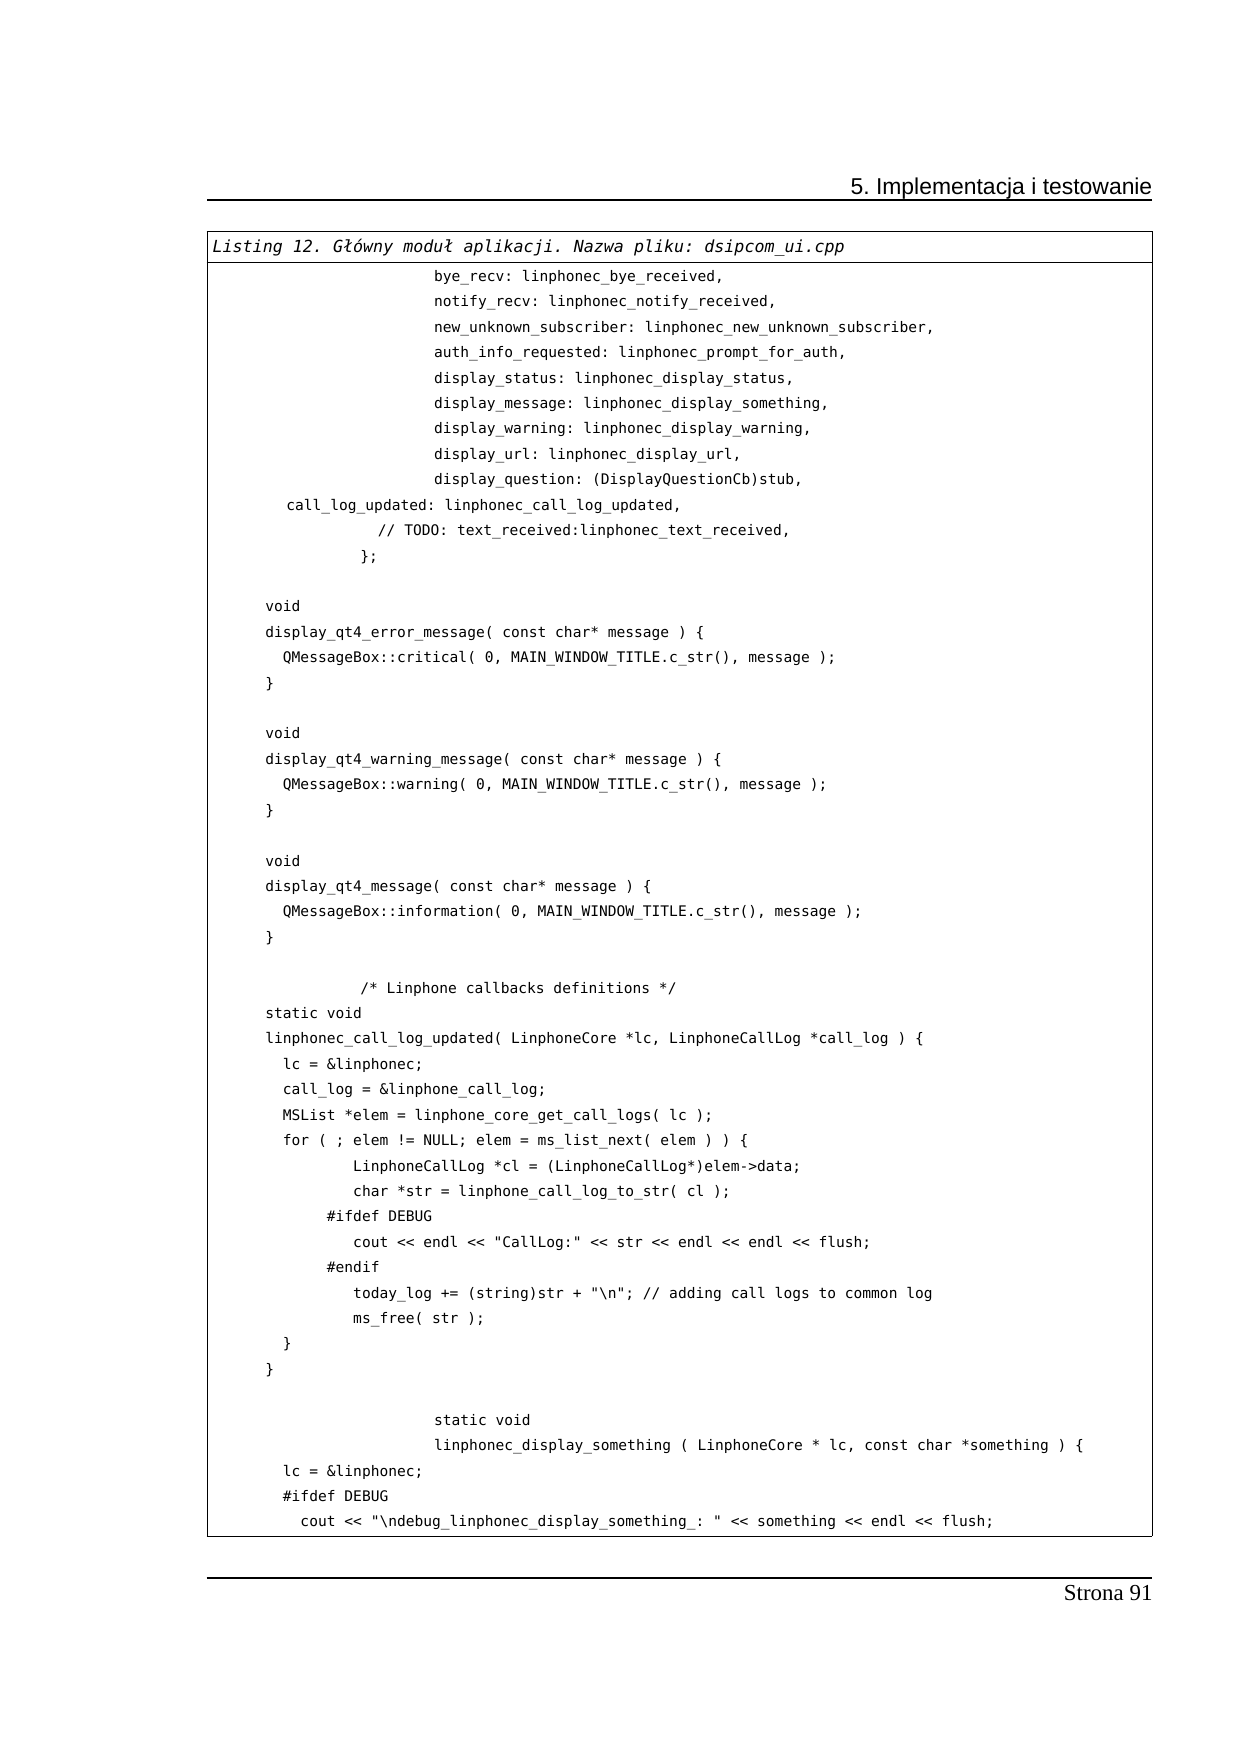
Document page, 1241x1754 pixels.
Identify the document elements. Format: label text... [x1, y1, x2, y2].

table_header Listing 12. Główny moduł aplikacji. Nazwa pliku: dsipcom_ui.cpp [208, 232, 1152, 262]
table_cell bye_recv: linphonec_bye_received, notify_recv: linphonec_notify_received, new_unknown_subscriber: linphonec_new_unknown_subscriber, auth_info_requested: linphonec_prompt_for_auth, display_status: linphonec_display_status, display_message: linphonec_display_something, display_warning: linphonec_display_warning, display_url: linphonec_display_url, display_question: (DisplayQuestionCb)stub, call_log_updated: linphonec_call_log_updated, // TODO: text_received:linphonec_text_received, }; void display_qt4_error_message( const char* message ) { QMessageBox::critical( 0, MAIN_WINDOW_TITLE.c_str(), message ); } void display_qt4_warning_message( const char* message ) { QMessageBox::warning( 0, MAIN_WINDOW_TITLE.c_str(), message ); } void display_qt4_message( const char* message ) { QMessageBox::information( 0, MAIN_WINDOW_TITLE.c_str(), message ); } /* Linphone callbacks definitions */ static void linphonec_call_log_updated( LinphoneCore *lc, LinphoneCallLog *call_log ) { lc = &linphonec; call_log = &linphone_call_log; MSList *elem = linphone_core_get_call_logs( lc ); for ( ; elem != NULL; elem = ms_list_next( elem ) ) { LinphoneCallLog *cl = (LinphoneCallLog*)elem->data; char *str = linphone_call_log_to_str( cl ); #ifdef DEBUG cout << endl << "CallLog:" << str << endl << endl << flush; #endif today_log += (string)str + "\n"; // adding call logs to common log ms_free( str ); } } static void linphonec_display_something ( LinphoneCore * lc, const char *something ) { lc = &linphonec; #ifdef DEBUG cout << "\ndebug_linphonec_display_something_: " << something << endl << flush; [208, 263, 1152, 1536]
